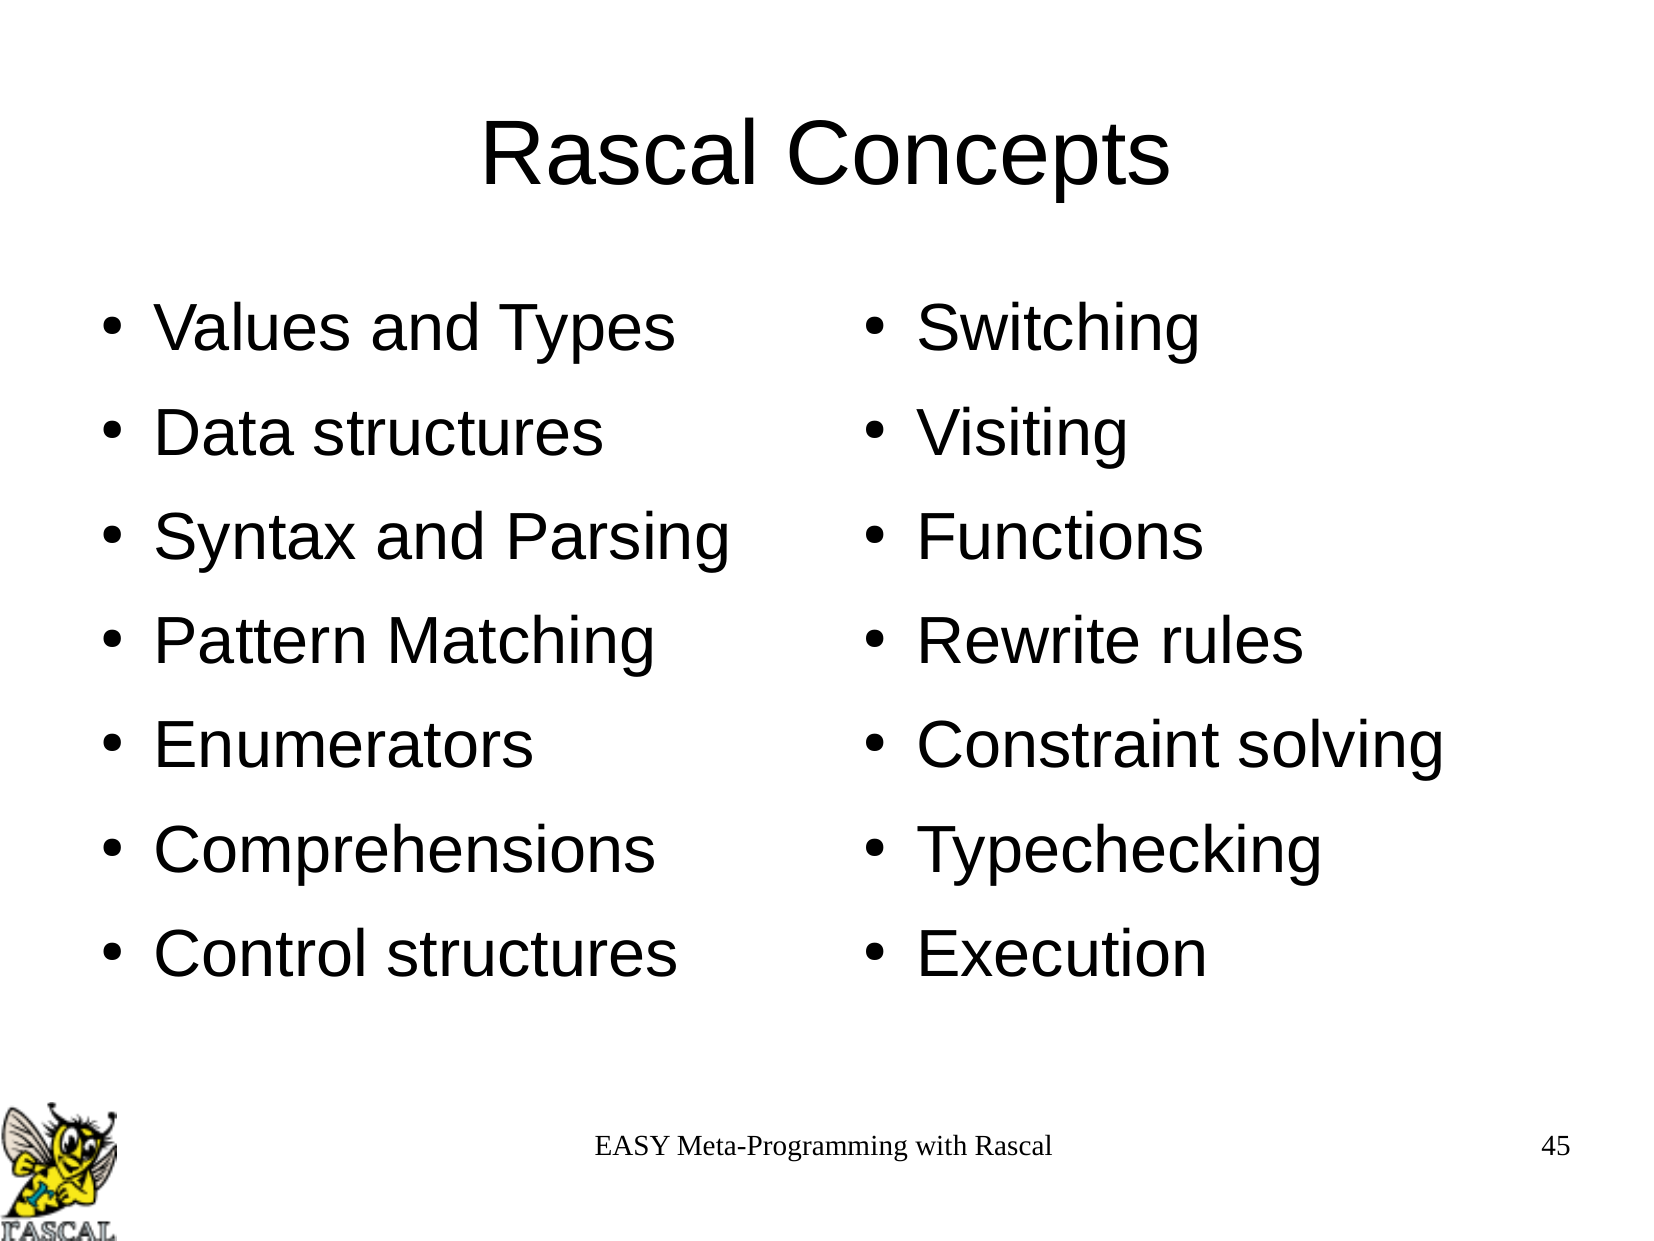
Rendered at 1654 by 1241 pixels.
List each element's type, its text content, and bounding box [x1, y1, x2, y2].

list Values and Types Data structures Syntax and Parsing Pattern Matching Enumerators Comprehensions Control structures [82, 290, 809, 1109]
title Rascal Concepts [82, 49, 1571, 257]
picture [0, 1102, 117, 1241]
list Switching Visiting Functions Rewrite rules Constraint solving Typechecking Execution [845, 290, 1572, 1109]
